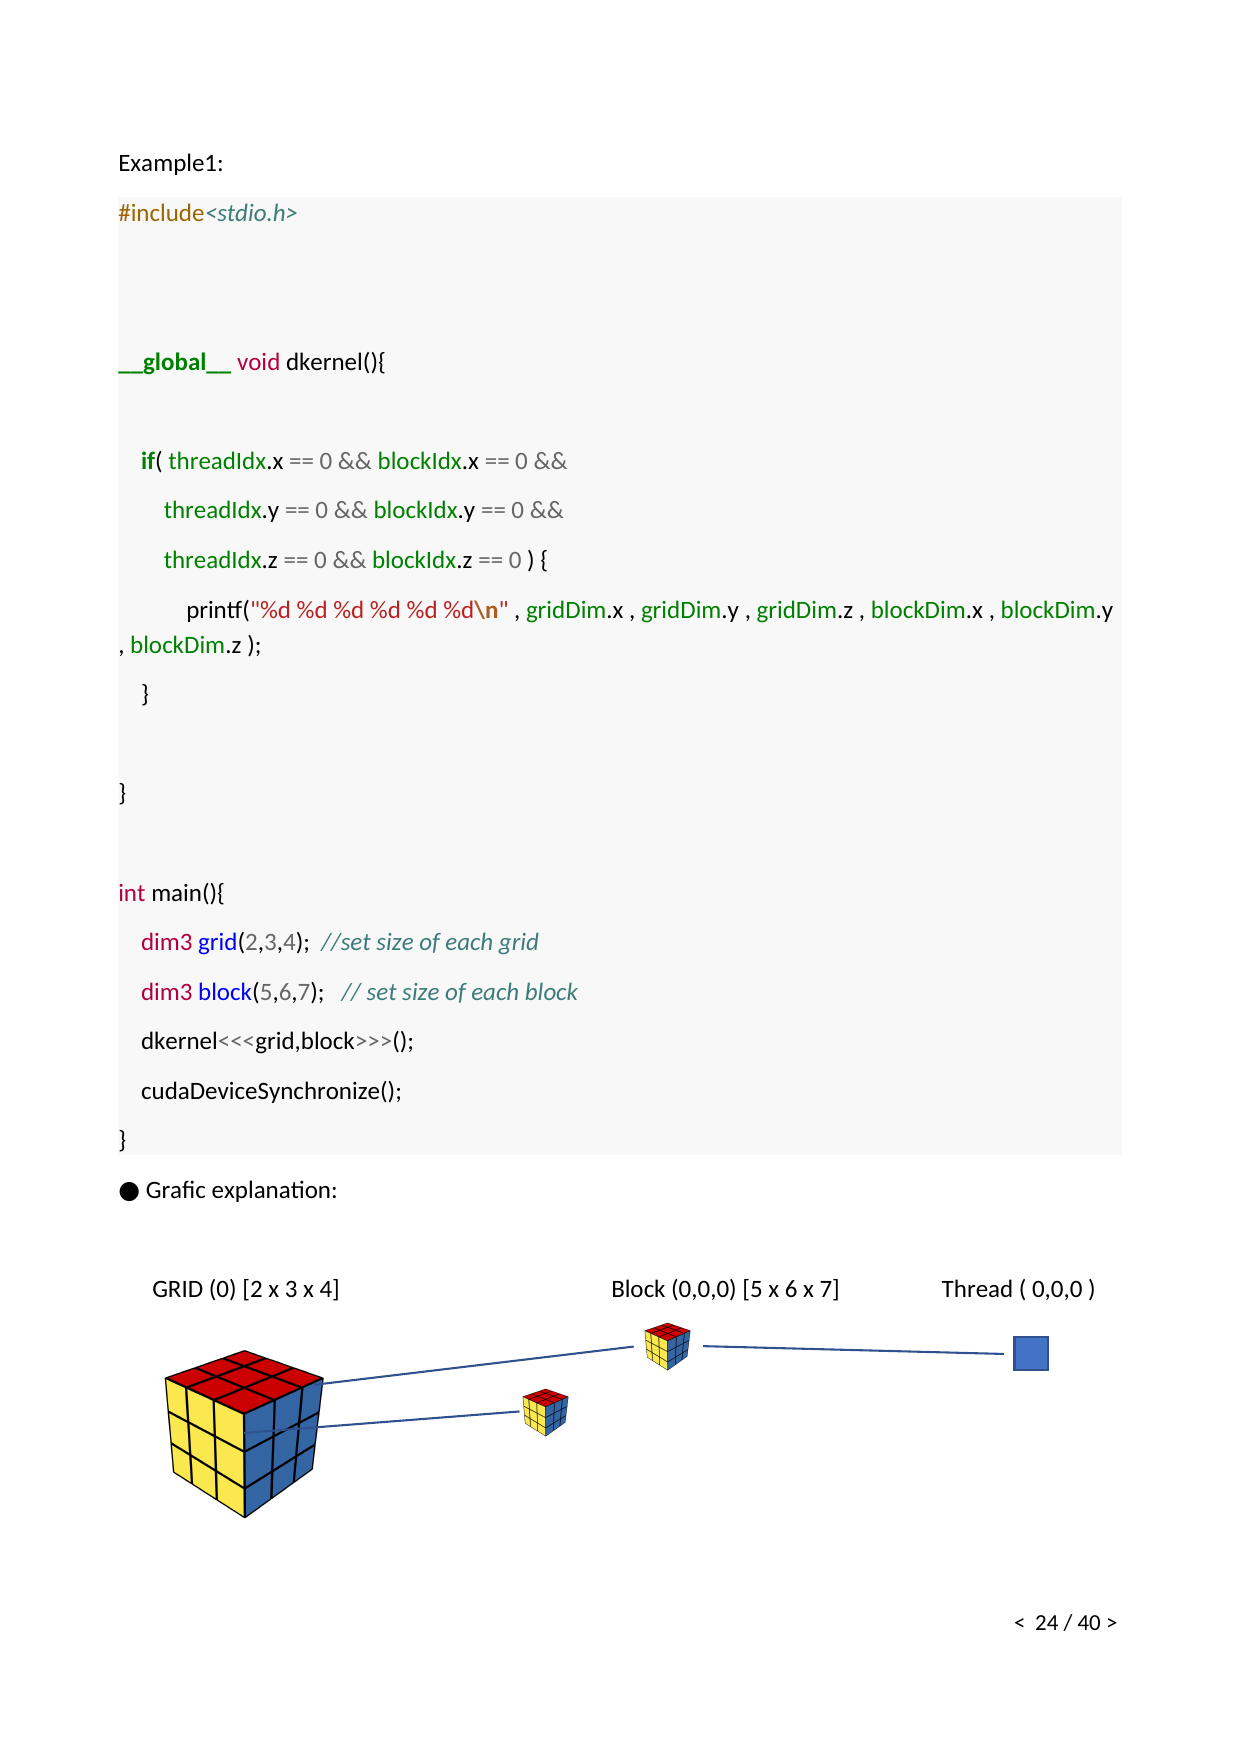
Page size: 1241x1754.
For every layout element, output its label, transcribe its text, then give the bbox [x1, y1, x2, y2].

text GRID (0) [2 x 3 x 4] Block (0,0,0) [5 x 6 x 7] Thread ( 0,0,0 ) [118, 1273, 1122, 1304]
picture [643, 1321, 692, 1372]
text __global__ void dkernel(){ [118, 346, 1122, 376]
text } [118, 778, 1122, 808]
text dkernel<<<grid,block>>>(); [118, 1026, 1122, 1056]
text printf("%d %d %d %d %d %d\n" , gridDim.x , gridDim.y , gridDim.z , blockDim.x , blockDim.y , blockDim.z ); [118, 594, 1122, 659]
picture [522, 1387, 570, 1438]
text threadIdx.y == 0 && blockIdx.y == 0 && [118, 495, 1122, 525]
text dim3 grid(2,3,4); //set size of each grid [118, 926, 1122, 957]
text dim3 block(5,6,7); // set size of each block [118, 976, 1122, 1006]
text if( threadIdx.x == 0 && blockIdx.x == 0 && [118, 445, 1122, 476]
picture [159, 1345, 329, 1524]
text threadIdx.z == 0 && blockIdx.z == 0 ) { [118, 544, 1122, 575]
text } [118, 678, 1122, 709]
text Example1: [118, 148, 1122, 178]
text } [118, 1125, 1122, 1155]
text cudaDeviceSynchronize(); [118, 1075, 1122, 1106]
text #include<stdio.h> [118, 197, 1122, 228]
text int main(){ [118, 877, 1122, 907]
text ● Grafic explanation: [118, 1174, 1122, 1205]
